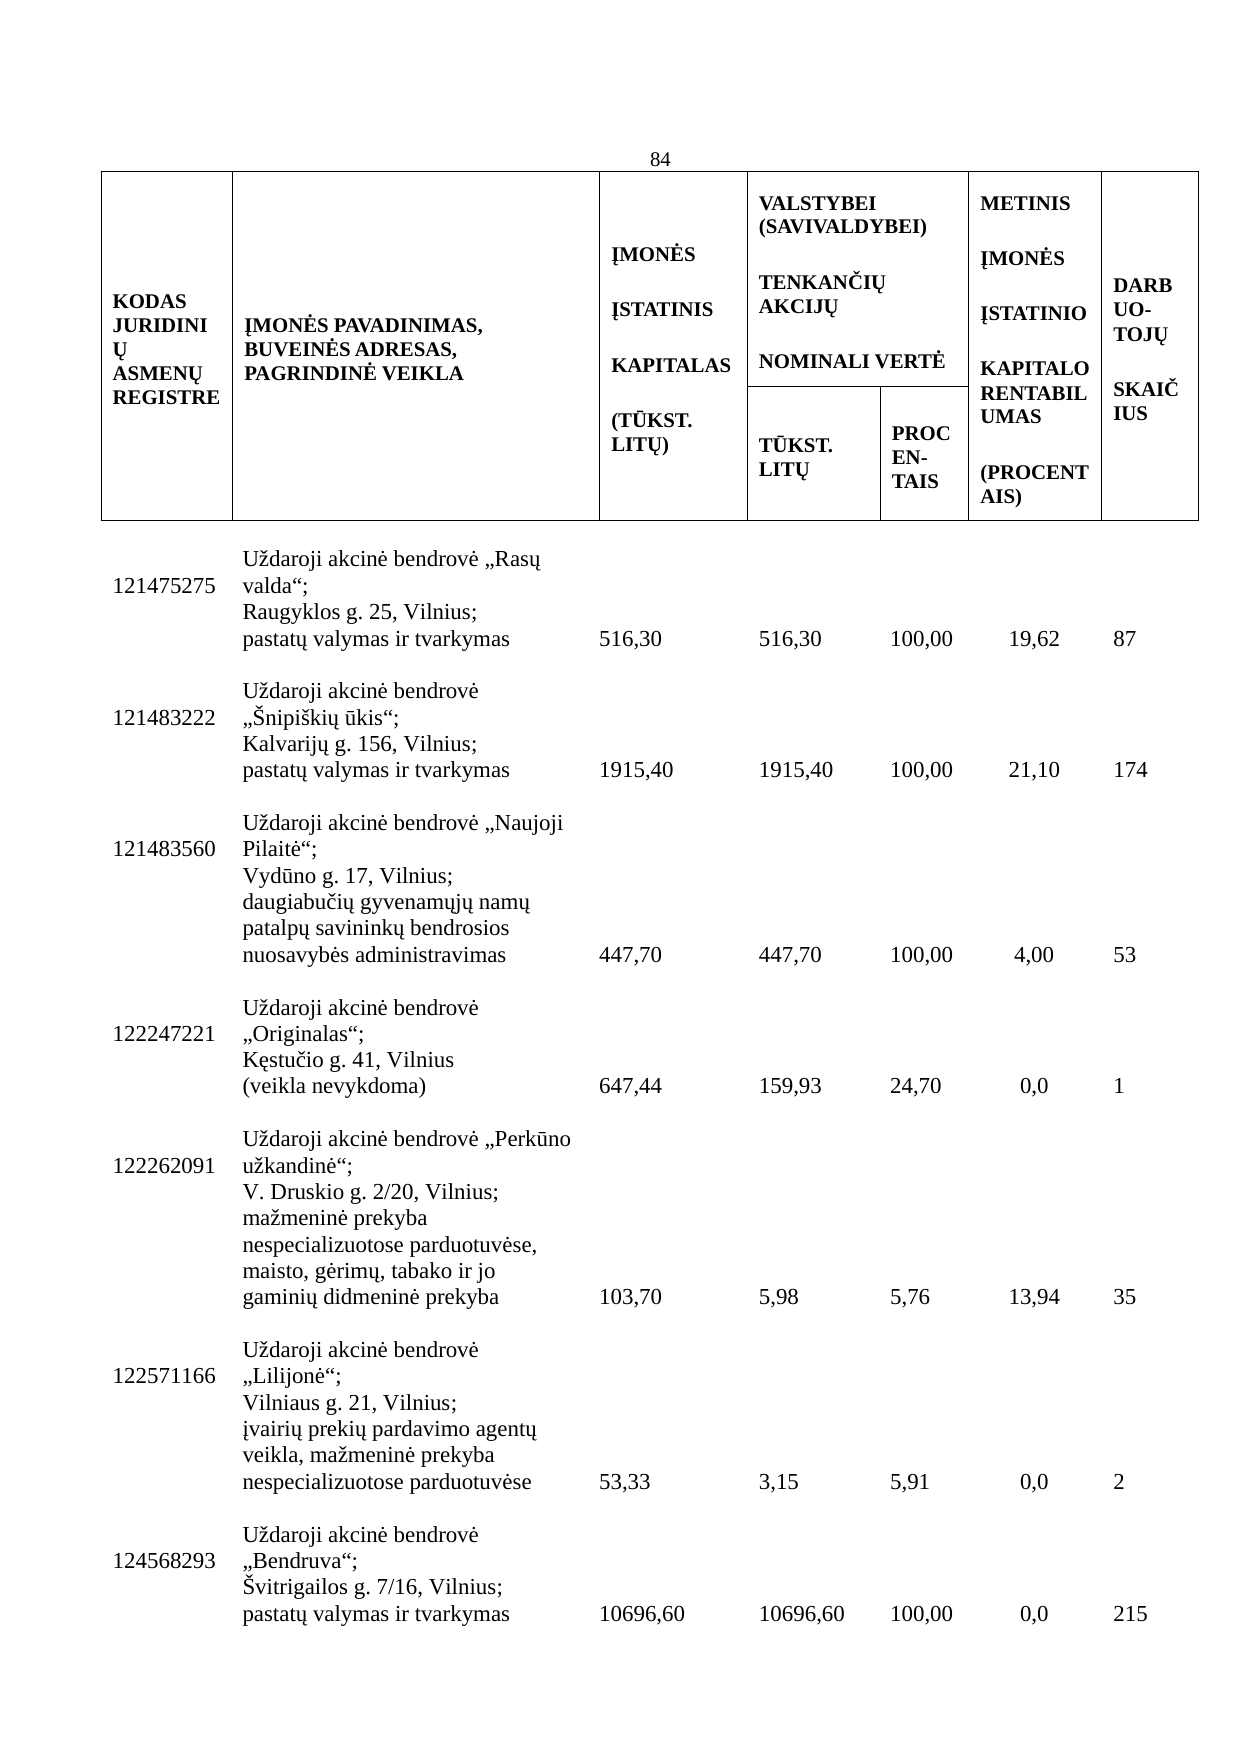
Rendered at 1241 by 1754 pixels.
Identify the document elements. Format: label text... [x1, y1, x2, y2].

table_cell 10696,60 [748, 1521, 879, 1626]
table_cell 100,00 [879, 1521, 966, 1626]
table_cell 215 [1102, 1521, 1198, 1626]
table_cell 1 [1102, 994, 1198, 1099]
table_cell 1915,40 [748, 677, 879, 783]
table_cell 100,00 [879, 546, 966, 651]
table_cell 5,98 [748, 1125, 879, 1310]
table_cell 21,10 [966, 677, 1102, 783]
table_cell 122247221 [101, 994, 231, 1099]
table_cell 24,70 [879, 994, 966, 1099]
table_cell Uždaroji akcinė bendrovė „Originalas“; Kęstučio g. 41, Vilnius (veikla nevykdoma) [231, 994, 588, 1099]
table_cell 0,0 [966, 1336, 1102, 1494]
table_cell 53 [1102, 809, 1198, 967]
table_cell 121483222 [101, 677, 231, 783]
table_cell 3,15 [748, 1336, 879, 1494]
table_cell Uždaroji akcinė bendrovė „Šnipiškių ūkis“; Kalvarijų g. 156, Vilnius; pastatų valymas ir tvarkymas [231, 677, 588, 783]
table_cell Uždaroji akcinė bendrovė „Rasų valda“; Raugyklos g. 25, Vilnius; pastatų valymas ir tvarkymas [231, 546, 588, 651]
table_cell 447,70 [748, 809, 879, 967]
table_cell 53,33 [588, 1336, 747, 1494]
table_cell 87 [1102, 546, 1198, 651]
table_cell 0,0 [966, 1521, 1102, 1626]
table_cell 0,0 [966, 994, 1102, 1099]
table_cell 103,70 [588, 1125, 747, 1310]
table_cell [101, 651, 1198, 677]
table_cell 100,00 [879, 677, 966, 783]
table_cell [101, 783, 1198, 809]
table_cell 647,44 [588, 994, 747, 1099]
table_cell 447,70 [588, 809, 747, 967]
table_cell 5,76 [879, 1125, 966, 1310]
table_cell 19,62 [966, 546, 1102, 651]
table_cell Uždaroji akcinė bendrovė „Perkūno užkandinė“; V. Druskio g. 2/20, Vilnius; mažmeninė prekyba nespecializuotose parduotuvėse, maisto, gėrimų, tabako ir jo gaminių didmeninė prekyba [231, 1125, 588, 1310]
table_cell 122262091 [101, 1125, 231, 1310]
table_cell 1915,40 [588, 677, 747, 783]
table_cell Uždaroji akcinė bendrovė „Naujoji Pilaitė“; Vydūno g. 17, Vilnius; daugiabučių gyvenamųjų namų patalpų savininkų bendrosios nuosavybės administravimas [231, 809, 588, 967]
table_cell 121483560 [101, 809, 231, 967]
table_cell [101, 967, 1198, 993]
table_cell 122571166 [101, 1336, 231, 1494]
table_cell Uždaroji akcinė bendrovė „Bendruva“; Švitrigailos g. 7/16, Vilnius; pastatų valymas ir tvarkymas [231, 1521, 588, 1626]
table_cell [101, 1099, 1198, 1125]
table_cell 35 [1102, 1125, 1198, 1310]
table_cell 159,93 [748, 994, 879, 1099]
table_cell 10696,60 [588, 1521, 747, 1626]
table_cell 516,30 [748, 546, 879, 651]
table_cell Uždaroji akcinė bendrovė „Lilijonė“; Vilniaus g. 21, Vilnius; įvairių prekių pardavimo agentų veikla, mažmeninė prekyba nespecializuotose parduotuvėse [231, 1336, 588, 1494]
table_cell 2 [1102, 1336, 1198, 1494]
table_cell 4,00 [966, 809, 1102, 967]
table_cell 13,94 [966, 1125, 1102, 1310]
table_cell 100,00 [879, 809, 966, 967]
table_cell 516,30 [588, 546, 747, 651]
table_cell [101, 1494, 1198, 1521]
table_cell [101, 1626, 1198, 1652]
table_cell 5,91 [879, 1336, 966, 1494]
table_cell [101, 1310, 1198, 1336]
table_cell 124568293 [101, 1521, 231, 1626]
table_cell 174 [1102, 677, 1198, 783]
table_cell 121475275 [101, 546, 231, 651]
